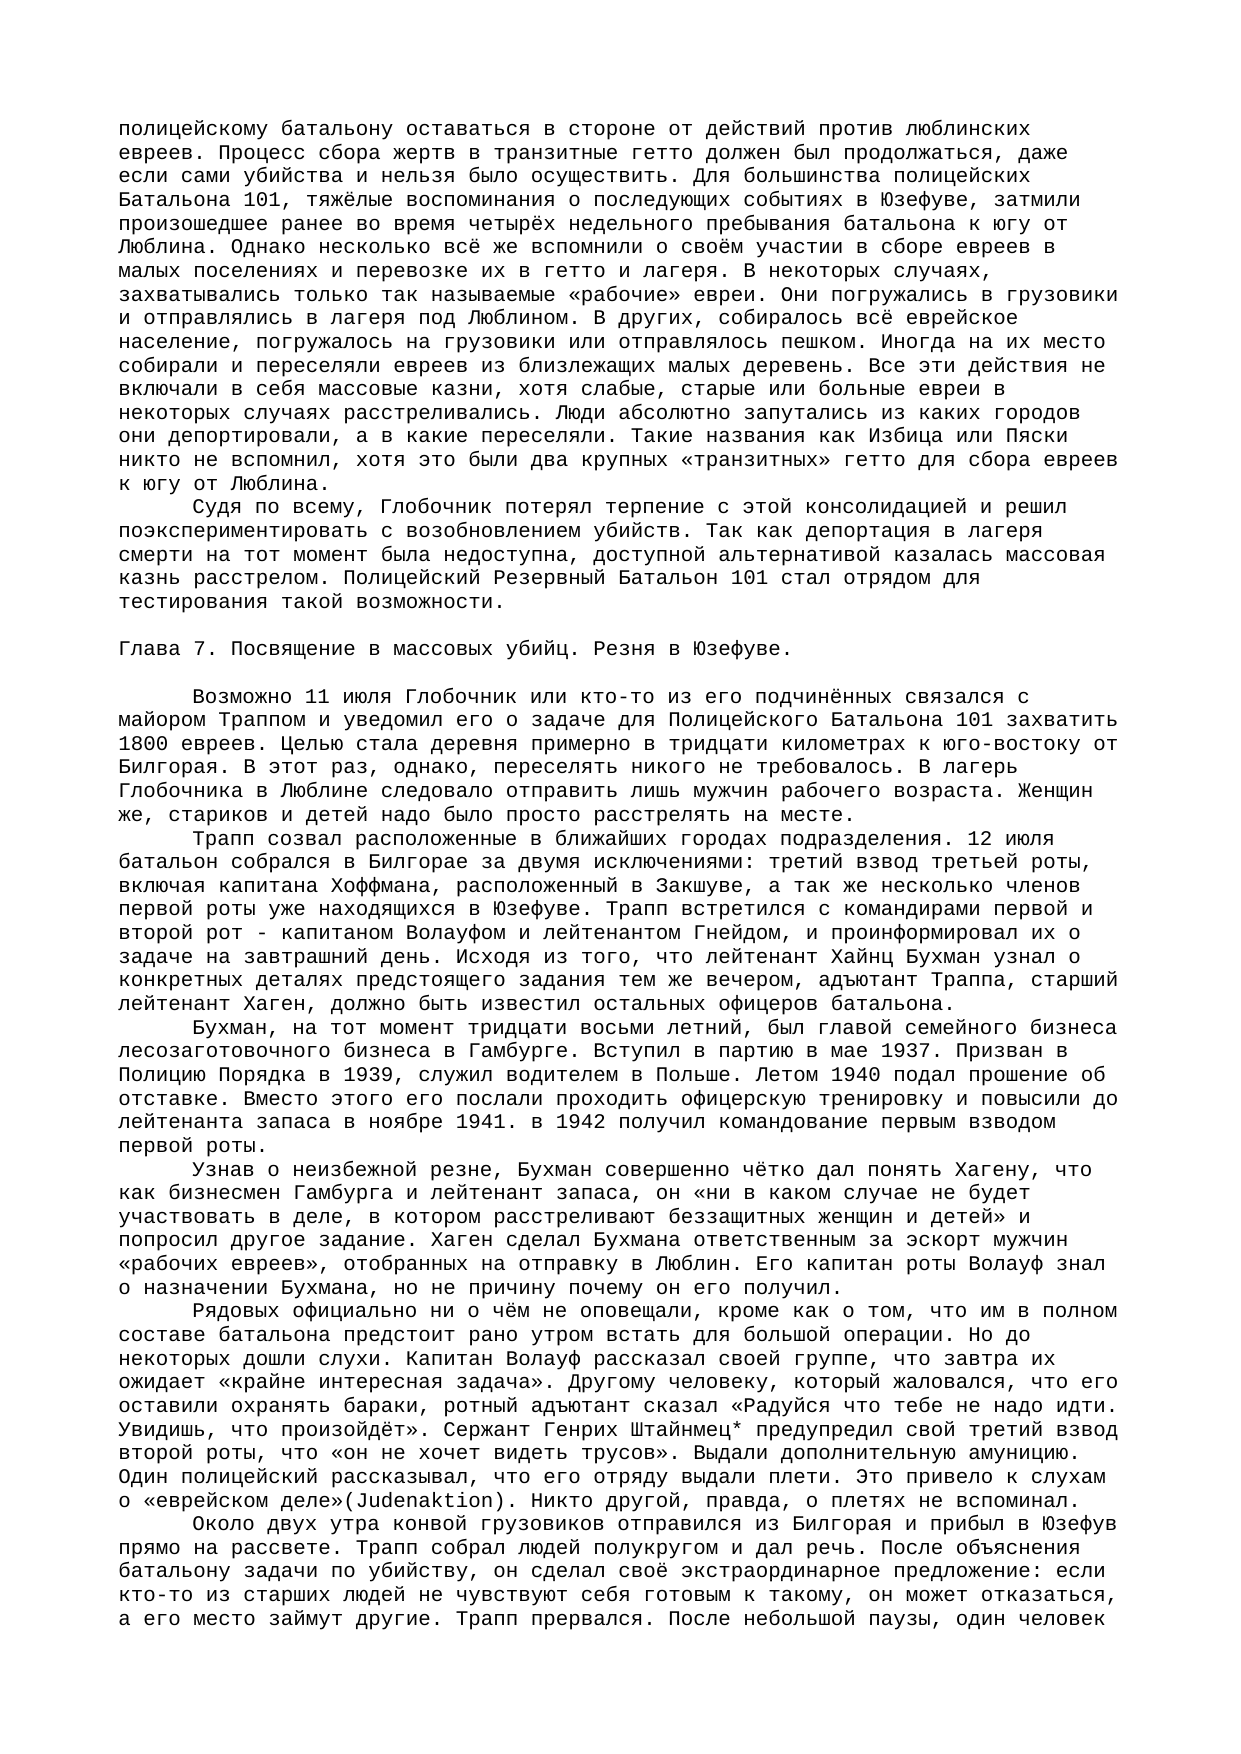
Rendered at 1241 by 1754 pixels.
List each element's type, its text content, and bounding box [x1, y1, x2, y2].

text Около двух утра конвой грузовиков отправился из Билгорая и прибыл в Юзефув прямо на рассвете. Трапп собрал людей полукругом и дал речь. После объяснения батальону задачи по убийству, он сделал своё экстраординарное предложение: если кто-то из старших людей не чувствуют себя готовым к такому, он может отказаться, а его место займут другие. Трапп прервался. После небольшой паузы, один человек [118, 1513, 1122, 1631]
text Возможно 11 июля Глобочник или кто-то из его подчинённых связался с майором Траппом и уведомил его о задаче для Полицейского Батальона 101 захватить 1800 евреев. Целью стала деревня примерно в тридцати километрах к юго-востоку от Билгорая. В этот раз, однако, переселять никого не требовалось. В лагерь Глобочника в Люблине следовало отправить лишь мужчин рабочего возраста. Женщин же, стариков и детей надо было просто расстрелять на месте. [118, 686, 1122, 827]
text Судя по всему, Глобочник потерял терпение с этой консолидацией и решил поэкспериментировать с возобновлением убийств. Так как депортация в лагеря смерти на тот момент была недоступна, доступной альтернативой казалась массовая казнь расстрелом. Полицейский Резервный Батальон 101 стал отрядом для тестирования такой возможности. [118, 496, 1122, 615]
text Трапп созвал расположенные в ближайших городах подразделения. 12 июля батальон собрался в Билгорае за двумя исключениями: третий взвод третьей роты, включая капитана Хоффмана, расположенный в Закшуве, а так же несколько членов первой роты уже находящихся в Юзефуве. Трапп встретился с командирами первой и второй рот - капитаном Волауфом и лейтенантом Гнейдом, и проинформировал их о задаче на завтрашний день. Исходя из того, что лейтенант Хайнц Бухман узнал о конкретных деталях предстоящего задания тем же вечером, адъютант Траппа, старший лейтенант Хаген, должно быть известил остальных офицеров батальона. [118, 827, 1122, 1017]
text Глава 7. Посвящение в массовых убийц. Резня в Юзефуве. [118, 638, 1122, 662]
text Рядовых официально ни о чём не оповещали, кроме как о том, что им в полном составе батальона предстоит рано утром встать для большой операции. Но до некоторых дошли слухи. Капитан Волауф рассказал своей группе, что завтра их ожидает «крайне интересная задача». Другому человеку, который жаловался, что его оставили охранять бараки, ротный адъютант сказал «Радуйся что тебе не надо идти. Увидишь, что произойдёт». Сержант Генрих Штайнмец* предупредил свой третий взвод второй роты, что «он не хочет видеть трусов». Выдали дополнительную амуницию. Один полицейский рассказывал, что его отряду выдали плети. Это привело к слухам о «еврейском деле»(Judenaktion). Никто другой, правда, о плетях не вспоминал. [118, 1300, 1122, 1513]
text Бухман, на тот момент тридцати восьми летний, был главой семейного бизнеса лесозаготовочного бизнеса в Гамбурге. Вступил в партию в мае 1937. Призван в Полицию Порядка в 1939, служил водителем в Польше. Летом 1940 подал прошение об отставке. Вместо этого его послали проходить офицерскую тренировку и повысили до лейтенанта запаса в ноябре 1941. в 1942 получил командование первым взводом первой роты. [118, 1017, 1122, 1158]
text полицейскому батальону оставаться в стороне от действий против люблинских евреев. Процесс сбора жертв в транзитные гетто должен был продолжаться, даже если сами убийства и нельзя было осуществить. Для большинства полицейских Батальона 101, тяжёлые воспоминания о последующих событиях в Юзефуве, затмили произошедшее ранее во время четырёх недельного пребывания батальона к югу от Люблина. Однако несколько всё же вспомнили о своём участии в сборе евреев в малых поселениях и перевозке их в гетто и лагеря. В некоторых случаях, захватывались только так называемые «рабочие» евреи. Они погружались в грузовики и отправлялись в лагеря под Люблином. В других, собиралось всё еврейское население, погружалось на грузовики или отправлялось пешком. Иногда на их место собирали и переселяли евреев из близлежащих малых деревень. Все эти действия не включали в себя массовые казни, хотя слабые, старые или больные евреи в некоторых случаях расстреливались. Люди абсолютно запутались из каких городов они депортировали, а в какие переселяли. Такие названия как Избица или Пяски никто не вспомнил, хотя это были два крупных «транзитных» гетто для сбора евреев к югу от Люблина. [118, 118, 1122, 496]
text Узнав о неизбежной резне, Бухман совершенно чётко дал понять Хагену, что как бизнесмен Гамбурга и лейтенант запаса, он «ни в каком случае не будет участвовать в деле, в котором расстреливают беззащитных женщин и детей» и попросил другое задание. Хаген сделал Бухмана ответственным за эскорт мужчин «рабочих евреев», отобранных на отправку в Люблин. Его капитан роты Волауф знал о назначении Бухмана, но не причину почему он его получил. [118, 1158, 1122, 1300]
